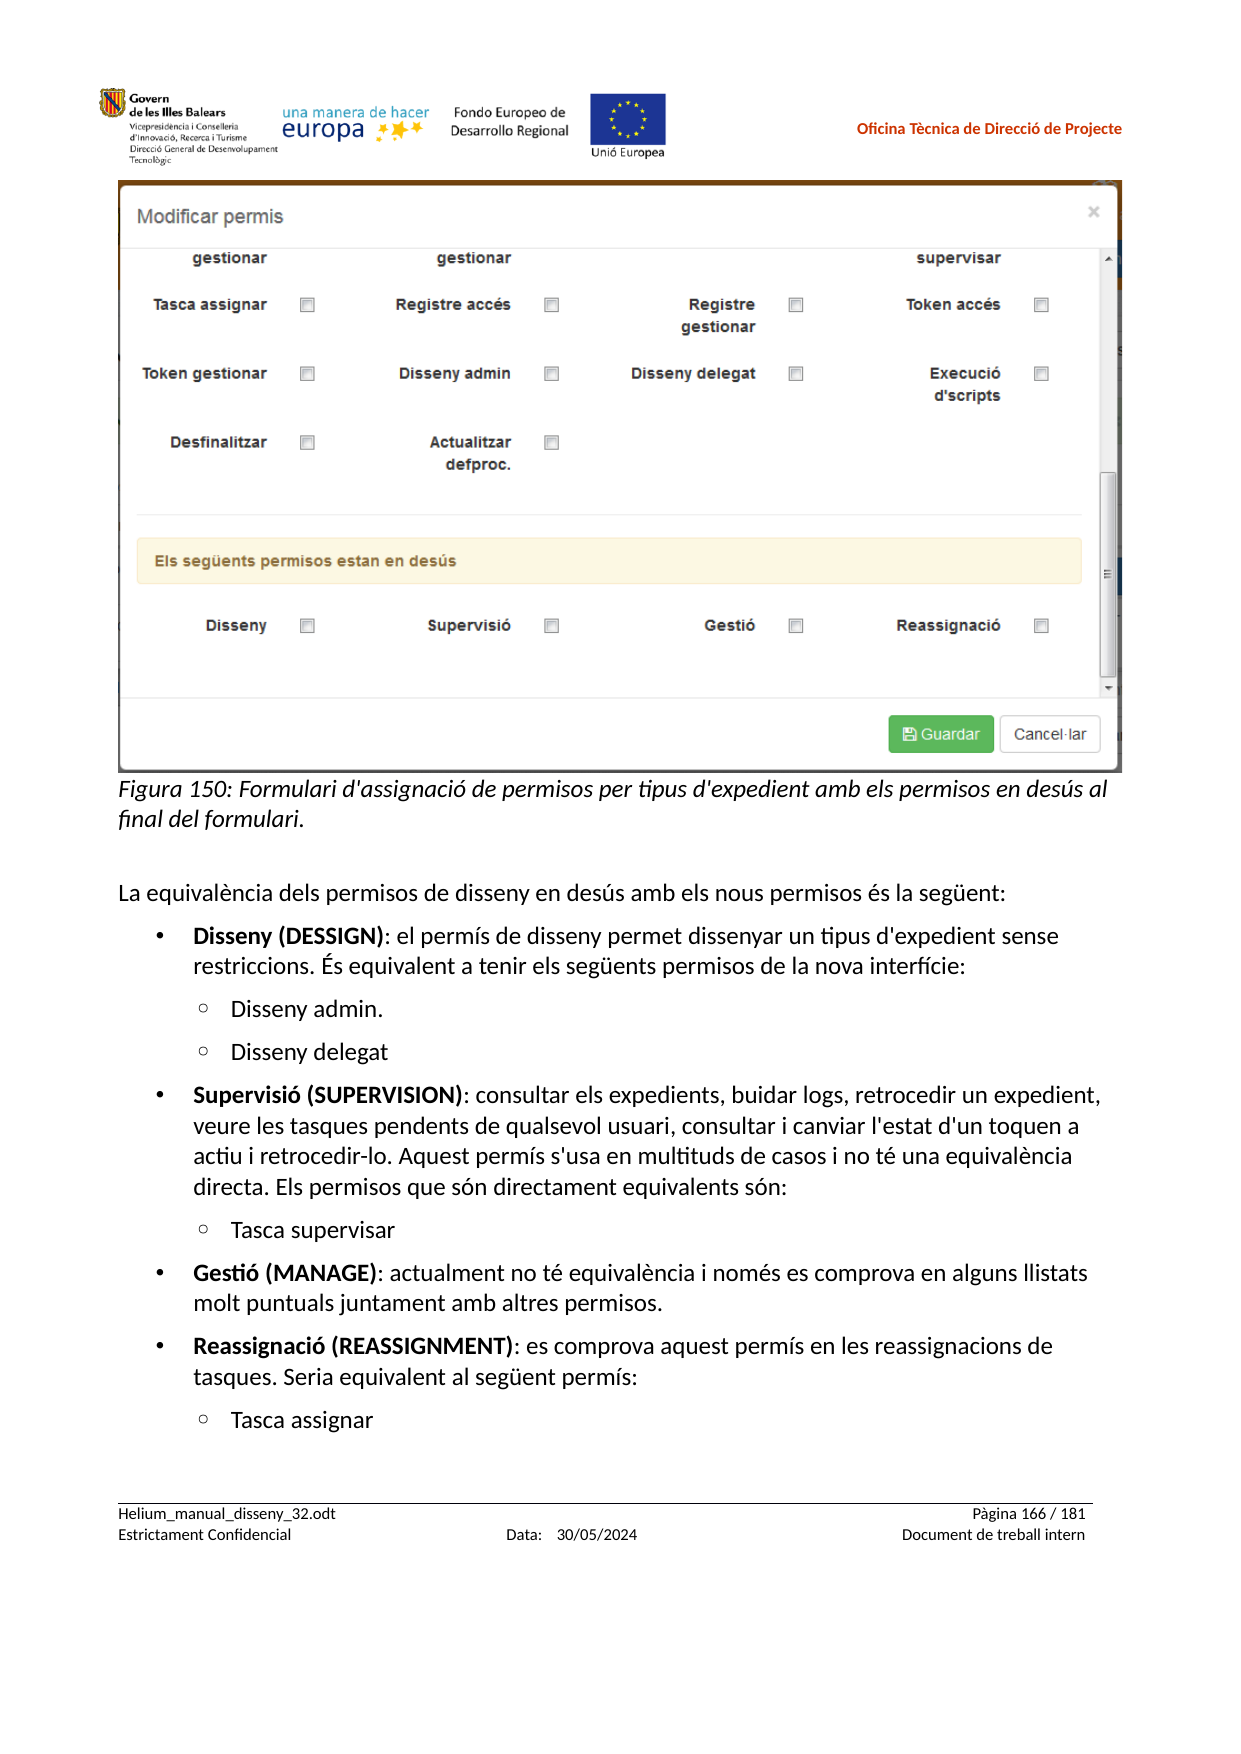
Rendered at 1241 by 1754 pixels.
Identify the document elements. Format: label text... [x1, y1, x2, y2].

list Gestió (MANAGE): actualment no té equivalència i només es comprova en alguns llistats molt puntuals juntament amb altres permisos. [156, 1257, 1122, 1318]
text La equivalència dels permisos de disseny en desús amb els nous permisos és la següent: [118, 877, 1122, 907]
text Figura 150: Formulari d'assignació de permisos per tipus d'expedient amb els permisos en desús al final del formulari. [118, 773, 1122, 834]
picture [99, 87, 668, 166]
list Tasca assignar [193, 1404, 1122, 1434]
list Reassignació (REASSIGNMENT): es comprova aquest permís en les reassignacions de tasques. Seria equivalent al següent permís: [156, 1331, 1122, 1392]
list Disseny (DESSIGN): el permís de disseny permet dissenyar un tipus d'expedient sense restriccions. És equivalent a tenir els següents permisos de la nova interfície: [156, 920, 1122, 981]
list Disseny admin. [193, 993, 1122, 1024]
list Disseny delegat [193, 1036, 1122, 1067]
list Tasca supervisar [193, 1214, 1122, 1244]
list Supervisió (SUPERVISION): consultar els expedients, buidar logs, retrocedir un expedient, veure les tasques pendents de qualsevol usuari, consultar i canviar l'estat d'un toquen a actiu i retrocedir-lo. Aquest permís s'usa en multituds de casos i no té una equivalència directa. Els permisos que són directament equivalents són: [156, 1079, 1122, 1201]
picture [118, 180, 1123, 773]
